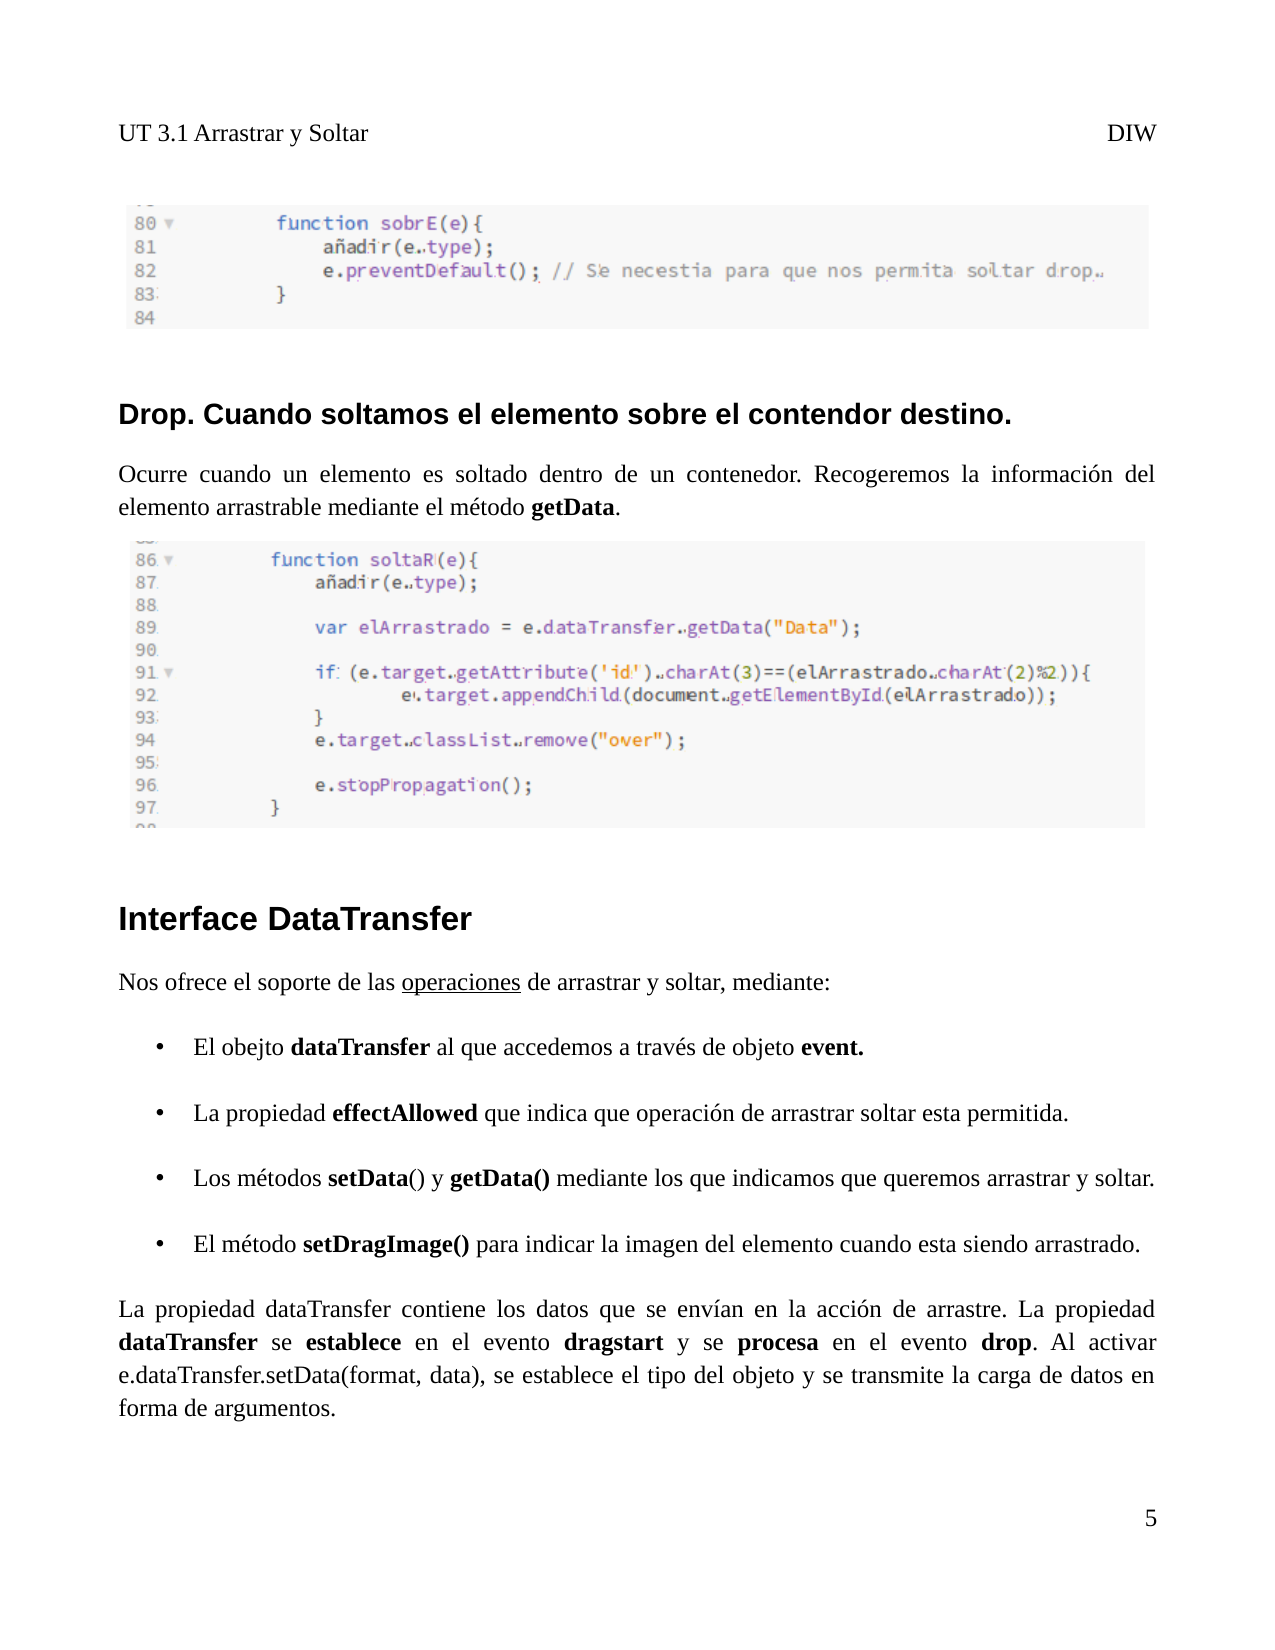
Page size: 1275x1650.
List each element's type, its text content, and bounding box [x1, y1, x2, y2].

subtitle Drop. Cuando soltamos el elemento sobre el contendor destino. [118, 397, 1157, 431]
text Ocurre cuando un elemento es soltado dentro de un contenedor. Recogeremos la información del elemento arrastrable mediante el método getData. [118, 459, 1157, 521]
list La propiedad effectAllowed que indica que operación de arrastrar soltar esta permitida. [156, 1098, 1157, 1126]
list Los métodos setData() y getData() mediante los que indicamos que queremos arrastrar y soltar. [156, 1163, 1157, 1192]
picture [126, 205, 1149, 329]
list El obejto dataTransfer al que accedemos a través de objeto event. [156, 1032, 1157, 1061]
text Nos ofrece el soporte de las operaciones de arrastrar y soltar, mediante: [118, 967, 1157, 995]
subtitle Interface DataTransfer [118, 899, 1157, 938]
list El método setDragImage() para indicar la imagen del elemento cuando esta siendo arrastrado. [156, 1229, 1157, 1257]
text La propiedad dataTransfer contiene los datos que se envían en la acción de arrastre. La propiedad dataTransfer se establece en el evento dragstart y se procesa en el evento drop. Al activar e.dataTransfer.setData(format, data), se establece el tipo del objeto y se transmite la carga de datos en forma de argumentos. [118, 1294, 1157, 1422]
picture [129, 541, 1146, 828]
